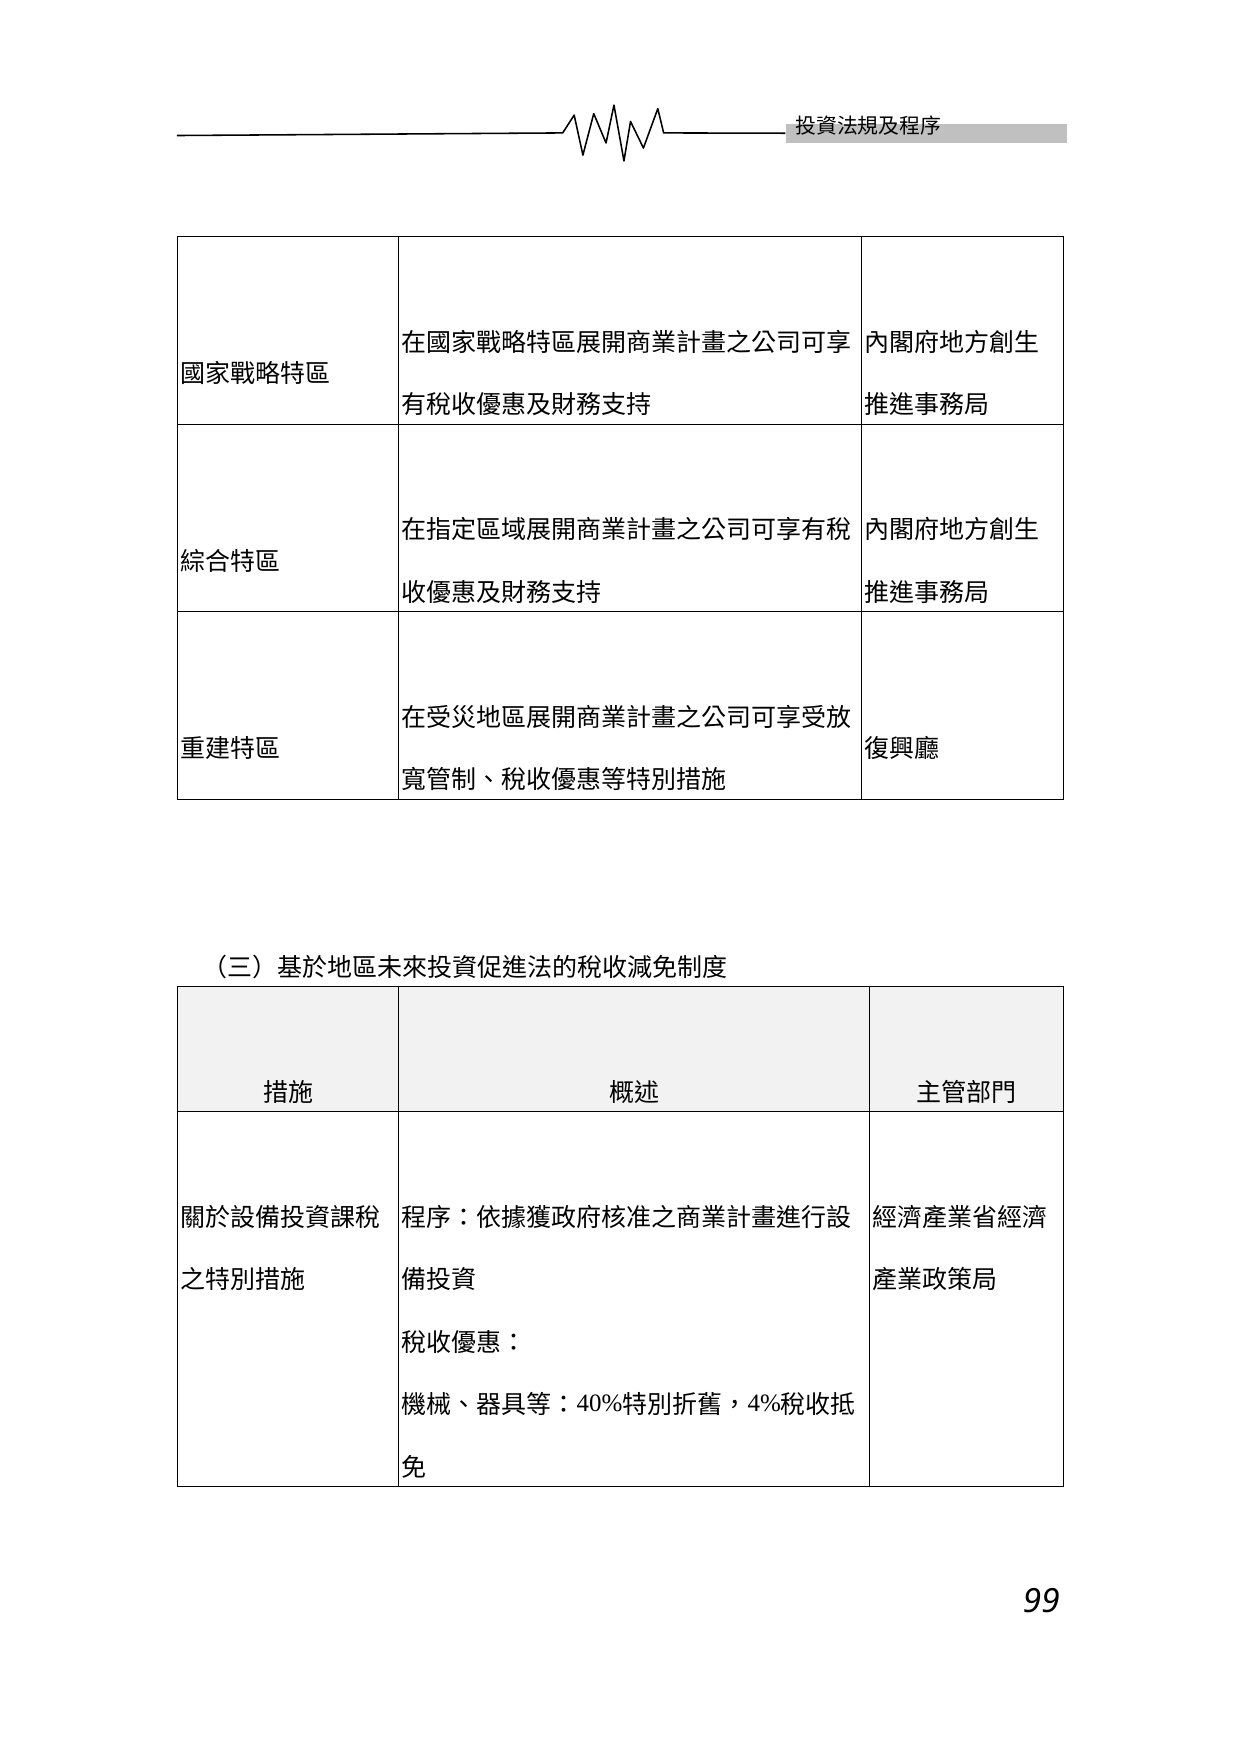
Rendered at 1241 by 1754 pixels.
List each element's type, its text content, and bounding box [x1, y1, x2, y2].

table_cell 綜合特區 [178, 425, 398, 611]
table_cell 在指定區域展開商業計畫之公司可享有稅收優惠及財務支持 [399, 425, 861, 611]
table_cell 重建特區 [178, 612, 398, 799]
text （三）基於地區未來投資促進法的稅收減免制度 [202, 924, 1063, 986]
table_header 措施 [178, 987, 398, 1111]
table_cell 在國家戰略特區展開商業計畫之公司可享有稅收優惠及財務支持 [399, 237, 861, 424]
table_header 主管部門 [870, 987, 1063, 1111]
table_header 概述 [399, 987, 869, 1111]
table_cell 程序：依據獲政府核准之商業計畫進行設備投資 稅收優惠： 機械、器具等：40%特別折舊，4%稅收抵免 [399, 1112, 869, 1486]
table_cell 在受災地區展開商業計畫之公司可享受放寬管制、稅收優惠等特別措施 [399, 612, 861, 799]
table_cell 內閣府地方創生推進事務局 [862, 237, 1063, 424]
table_cell 國家戰略特區 [178, 237, 398, 424]
table_cell 經濟產業省經濟產業政策局 [870, 1112, 1063, 1486]
table_cell 復興廳 [862, 612, 1063, 799]
table_cell 關於設備投資課稅之特別措施 [178, 1112, 398, 1486]
table_cell 內閣府地方創生推進事務局 [862, 425, 1063, 611]
